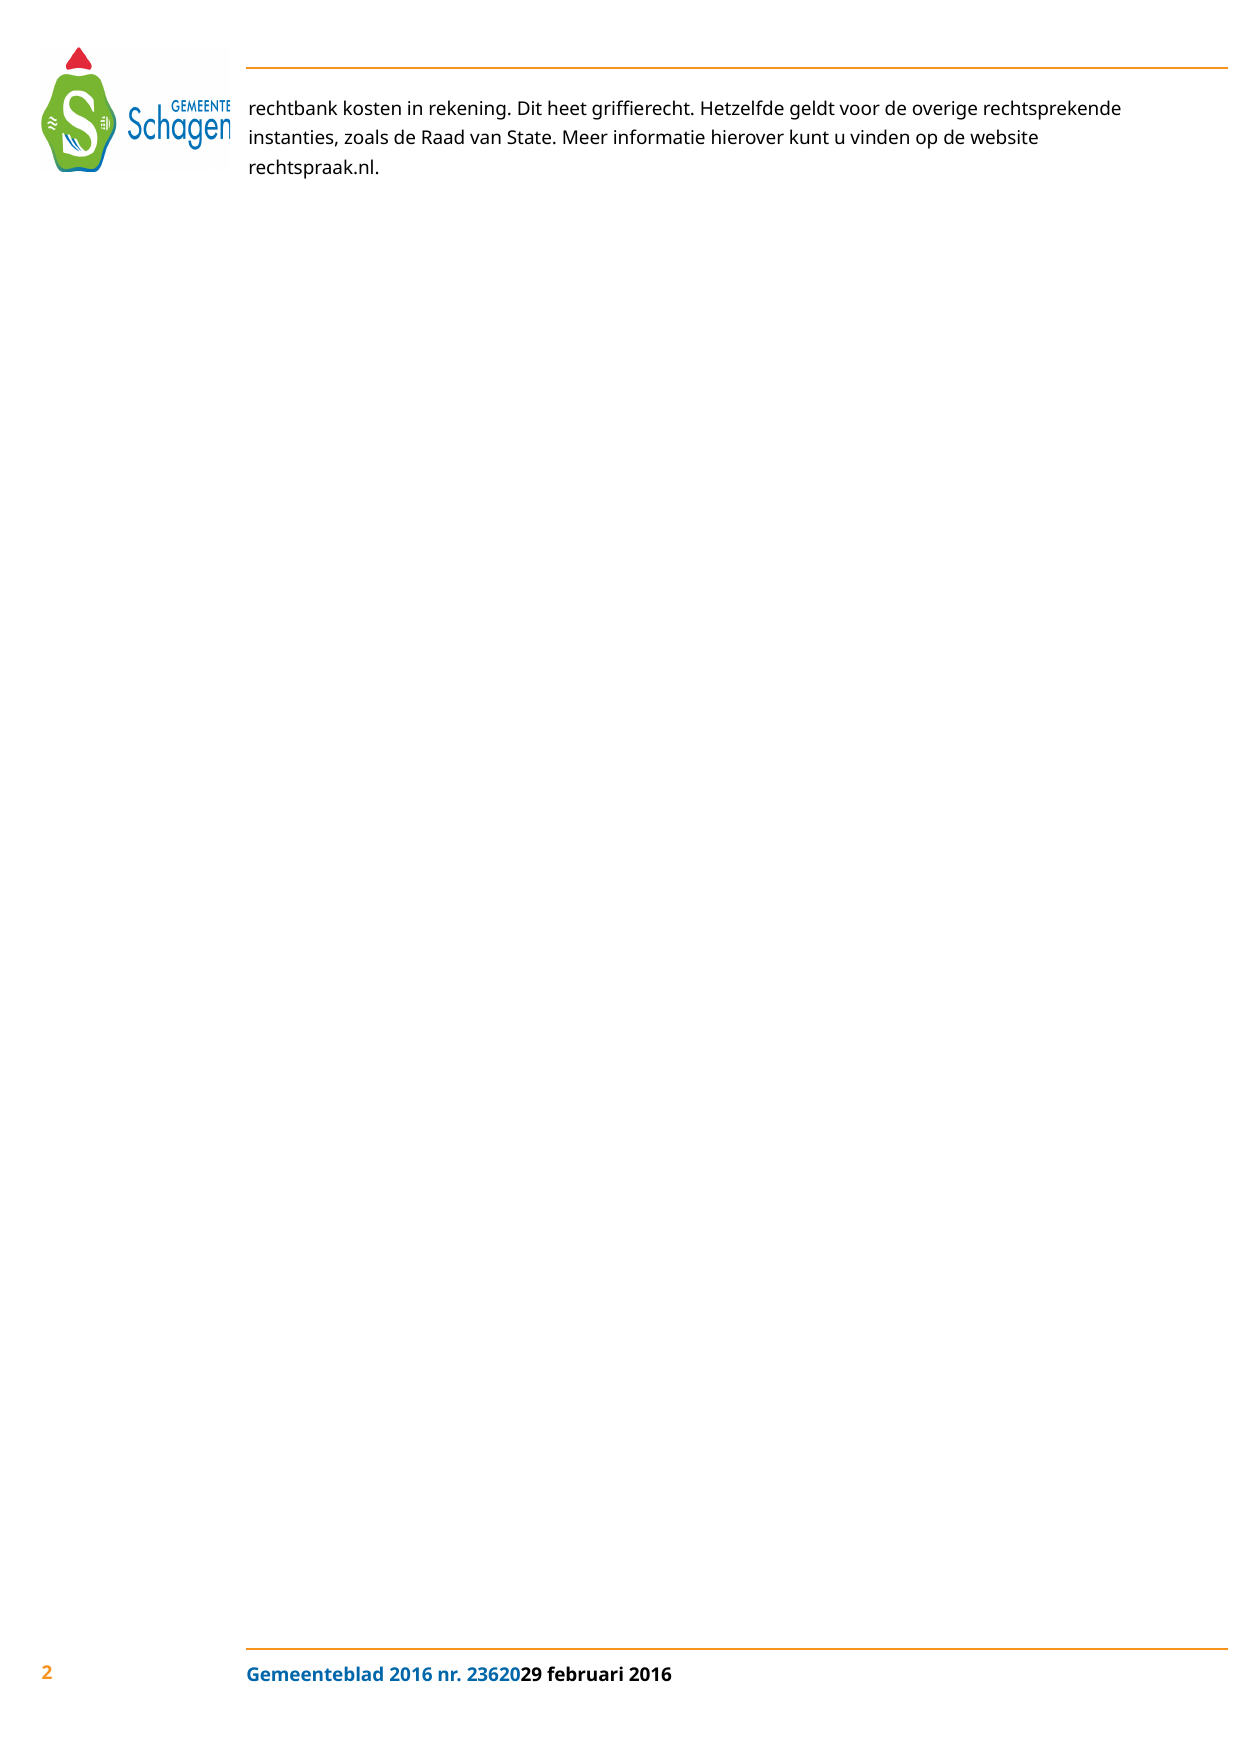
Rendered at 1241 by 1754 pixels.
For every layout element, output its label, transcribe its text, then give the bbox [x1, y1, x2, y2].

text rechtbank kosten in rekening. Dit heet griffierecht. Hetzelfde geldt voor de overige rechtsprekende instanties, zoals de Raad van State. Meer informatie hierover kunt u vinden op de website rechtspraak.nl. [248, 95, 1152, 180]
picture [41, 47, 231, 172]
